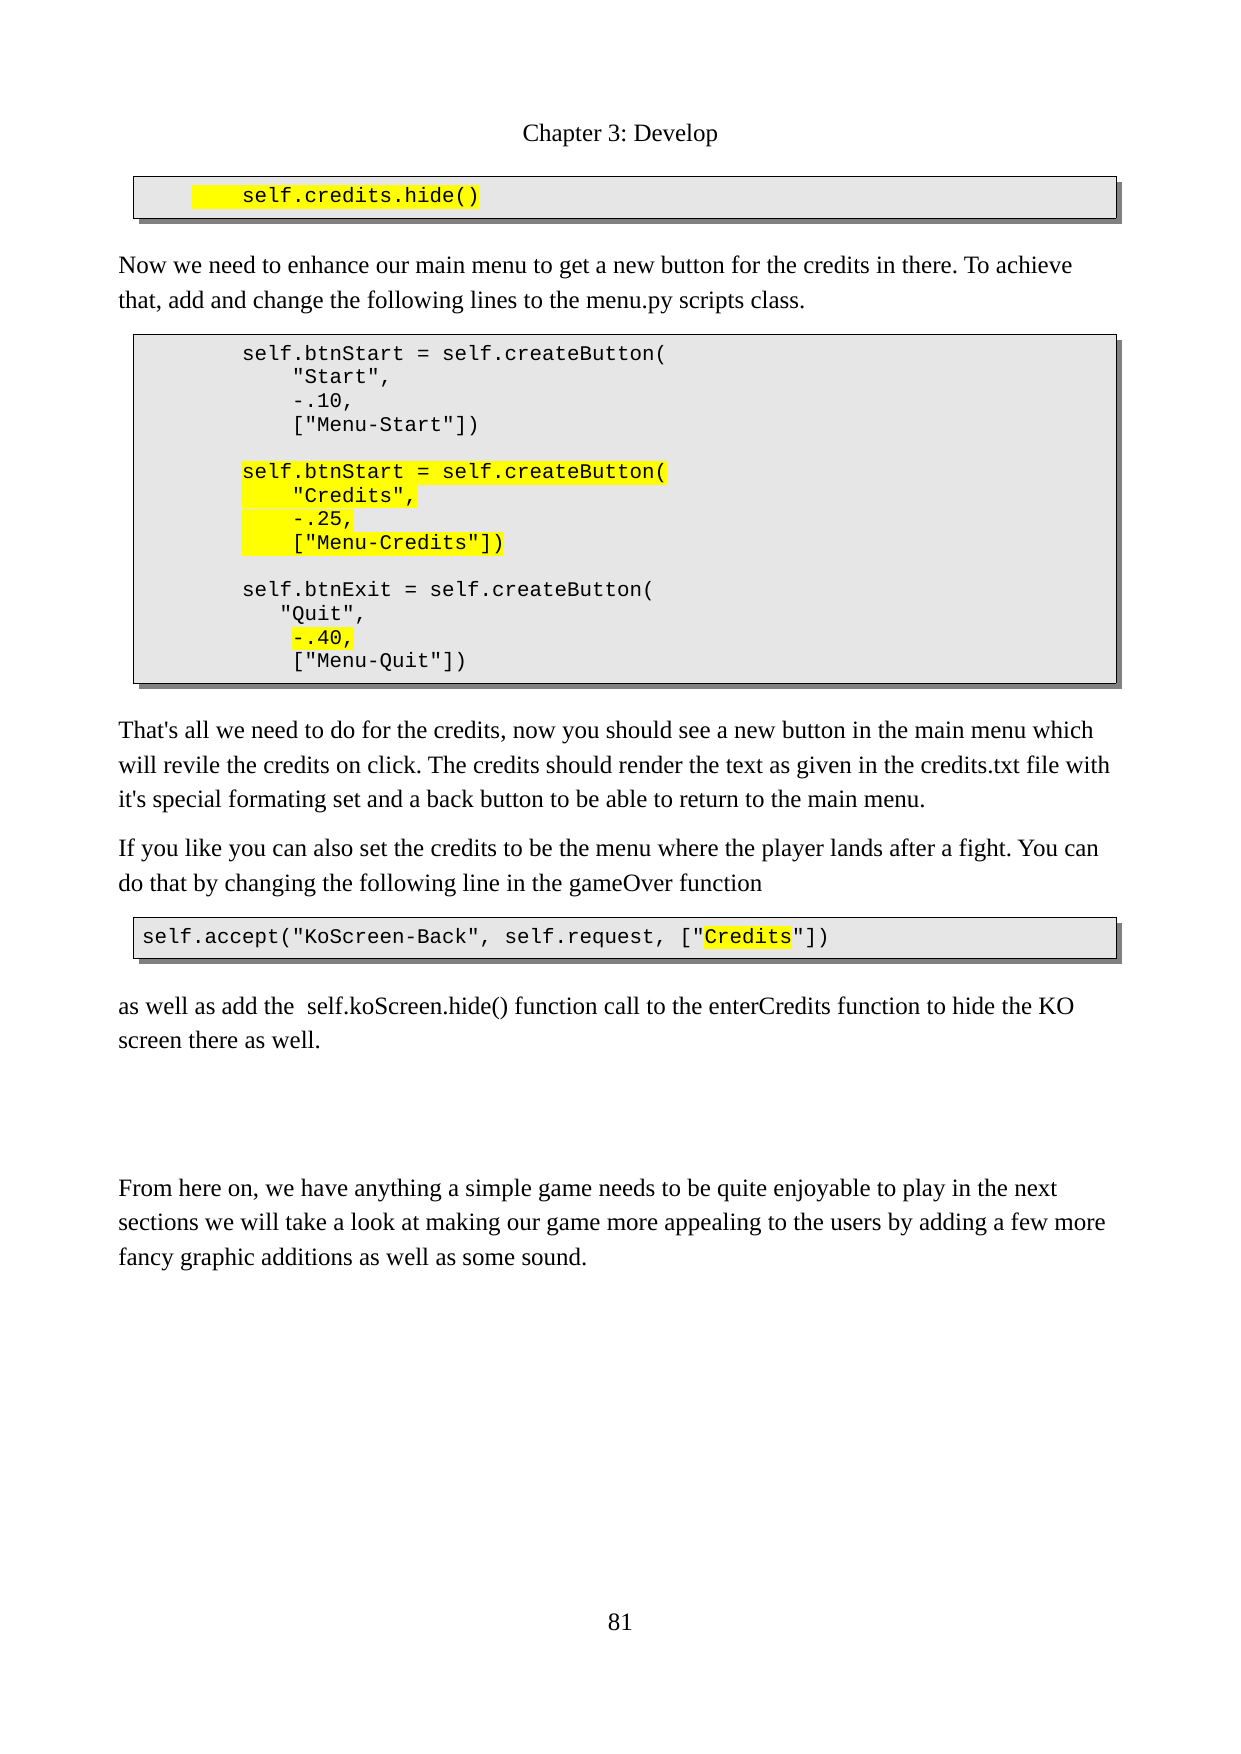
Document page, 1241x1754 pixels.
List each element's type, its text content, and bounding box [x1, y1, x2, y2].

text ["Menu-Start"]) [134, 405, 1116, 428]
text -.25, [134, 499, 1116, 523]
text -.40, [134, 618, 1116, 641]
text "Quit", [134, 594, 1116, 618]
text -.10, [134, 381, 1116, 405]
text as well as add the self.koScreen.hide() function call to the enterCredits function to hide the KO screen there as well. [118, 991, 1122, 1054]
text self.btnStart = self.createButton( [134, 335, 1116, 358]
text "Start", [134, 358, 1116, 381]
text ["Menu-Quit"]) [134, 641, 1116, 683]
text self.btnStart = self.createButton( [134, 452, 1116, 476]
text If you like you can also set the credits to be the menu where the player lands after a fight. You can do that by changing the following line in the gameOver function [118, 833, 1122, 897]
text self.credits.hide() [134, 177, 1116, 218]
text That's all we need to do for the credits, now you should see a new button in the main menu which will revile the credits on click. The credits should render the text as given in the credits.txt file with it's special formating set and a back button to be able to return to the main menu. [118, 715, 1122, 813]
text From here on, we have anything a simple game needs to be quite enjoyable to play in the next sections we will take a look at making our game more appealing to the users by adding a few more fancy graphic additions as well as some sound. [118, 1173, 1122, 1270]
text self.btnExit = self.createButton( [134, 570, 1116, 594]
text "Credits", [134, 476, 1116, 499]
text self.accept("KoScreen-Back", self.request, ["Credits"]) [134, 918, 1116, 958]
text ["Menu-Credits"]) [134, 523, 1116, 547]
text Now we need to enhance our main menu to get a new button for the credits in there. To achieve that, add and change the following lines to the menu.py scripts class. [118, 250, 1122, 314]
